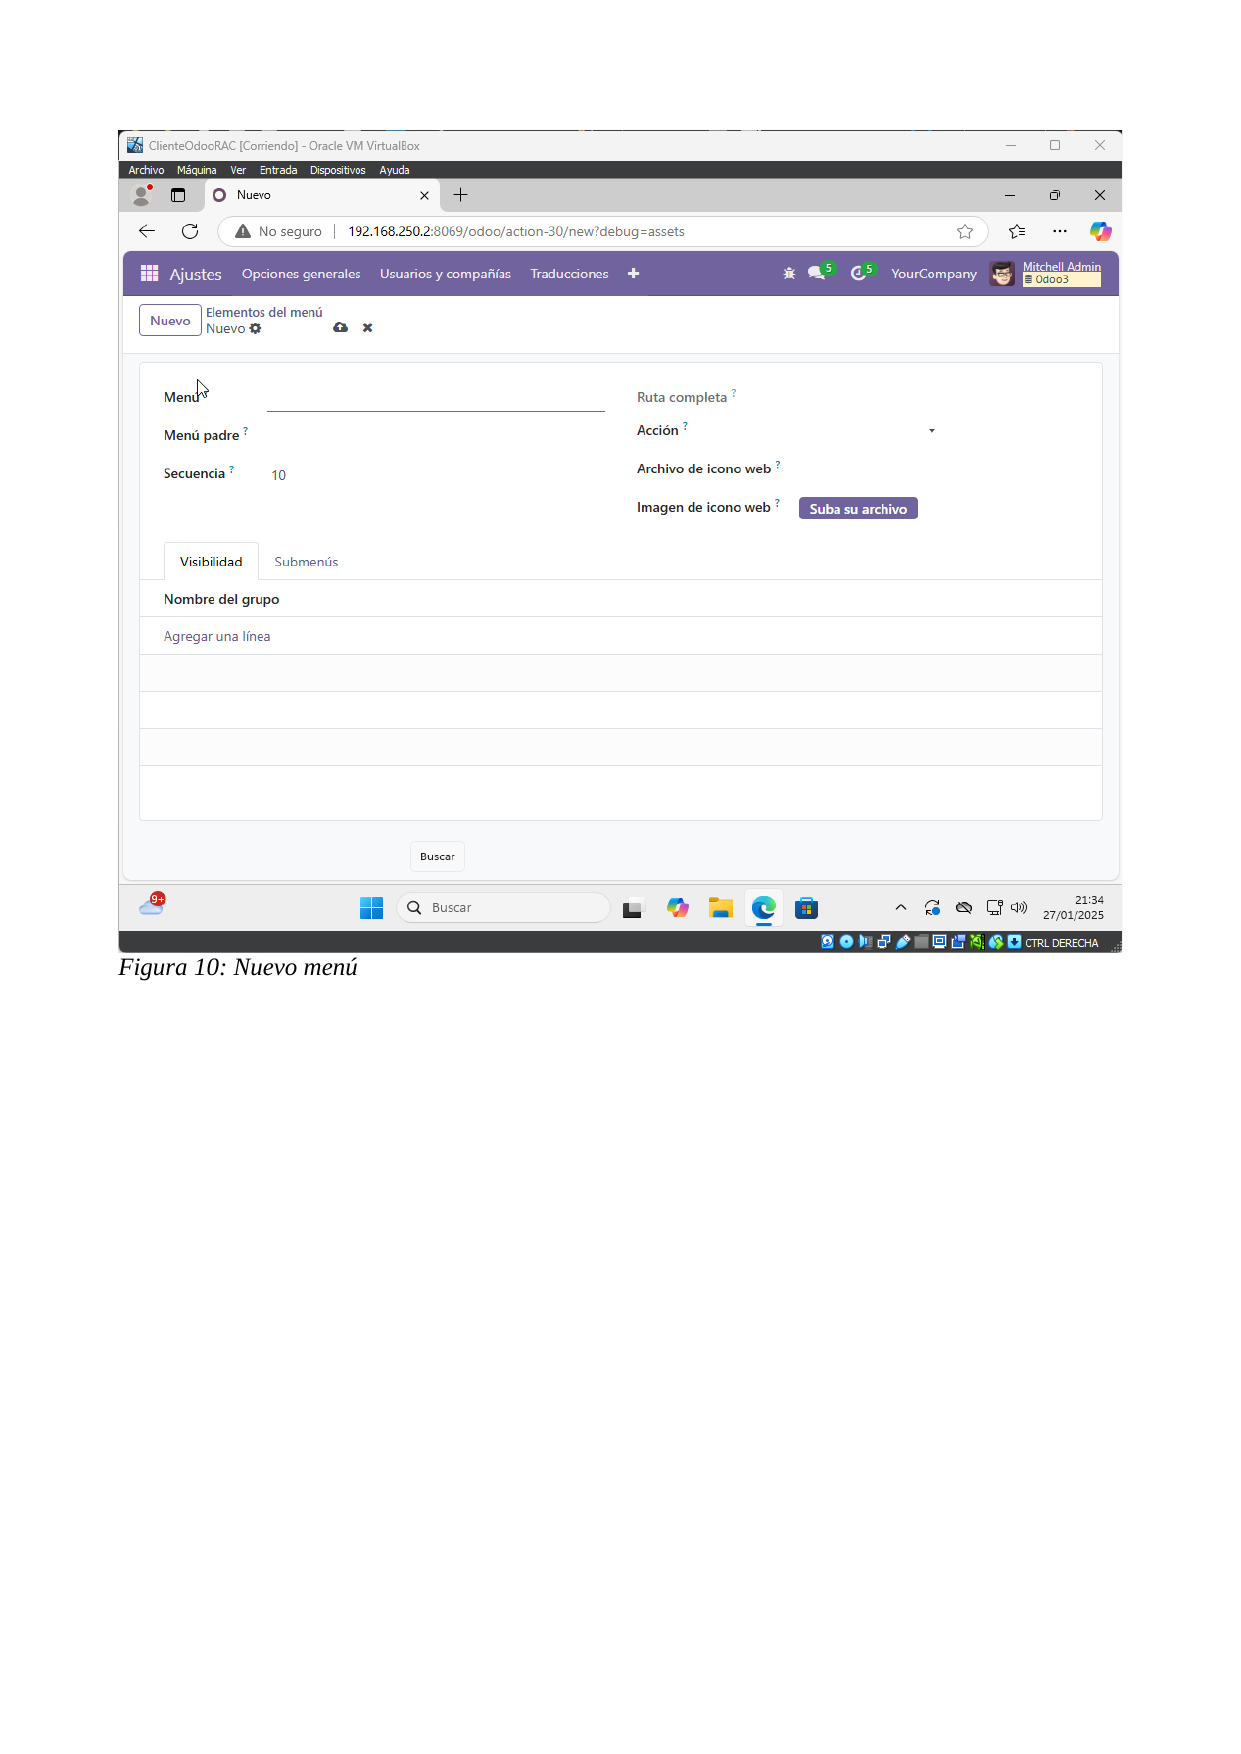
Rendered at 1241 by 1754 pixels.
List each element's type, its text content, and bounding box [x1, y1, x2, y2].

picture [118, 130, 1123, 953]
text Figura 10: Nuevo menú [118, 953, 1122, 981]
